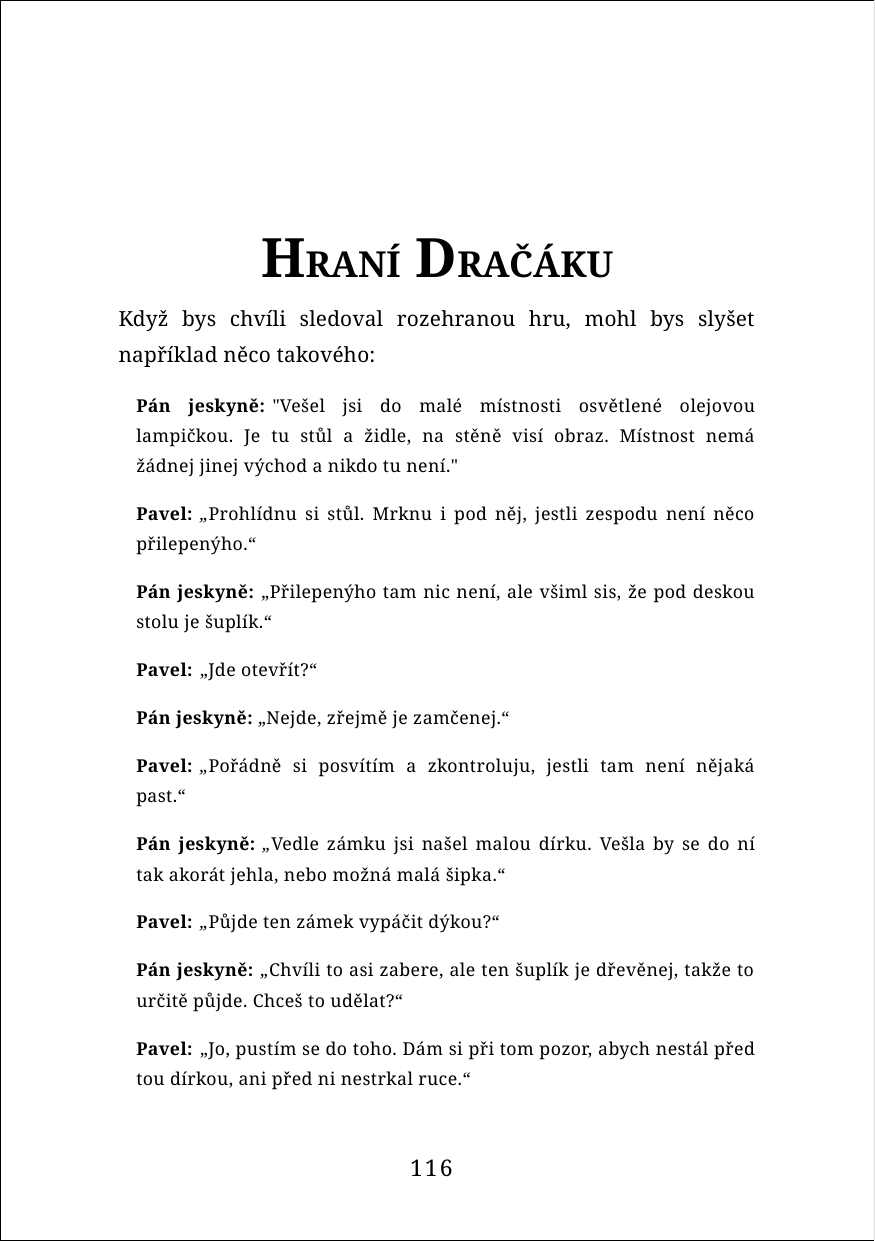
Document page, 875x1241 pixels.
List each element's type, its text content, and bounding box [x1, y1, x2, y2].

text Když bys chvíli sledoval rozehranou hru, mohl bys slyšet například něco takového: [118, 304, 756, 368]
text Pavel: „Jo, pustím se do toho. Dám si při tom pozor, abych nestál před tou dírkou, ani před ni nestrkal ruce.“ [136, 1036, 756, 1090]
text Pavel: „Půjde ten zámek vypáčit dýkou?“ [136, 910, 756, 934]
text Pavel: „Jde otevřít?“ [136, 658, 756, 682]
text Pavel: „Prohlídnu si stůl. Mrknu i pod něj, jestli zespodu není něco přilepenýho.“ [136, 502, 756, 556]
text Pán jeskyně: „Přilepenýho tam nic není, ale všiml sis, že pod deskou stolu je šuplík.“ [136, 580, 756, 634]
subtitle Hraní Dračáku [118, 219, 756, 293]
text Pán jeskyně: „Nejde, zřejmě je zamčenej.“ [136, 706, 756, 730]
text Pavel: „Pořádně si posvítím a zkontroluju, jestli tam není nějaká past.“ [136, 754, 756, 808]
text Pán jeskyně: „Chvíli to asi zabere, ale ten šuplík je dřevěnej, takže to určitě půjde. Chceš to udělat?“ [136, 958, 756, 1012]
text Pán jeskyně: „Vedle zámku jsi našel malou dírku. Vešla by se do ní tak akorát jehla, nebo možná malá šipka.“ [136, 832, 756, 886]
text Pán jeskyně: "Vešel jsi do malé místnosti osvětlené olejovou lampičkou. Je tu stůl a židle, na stěně visí obraz. Místnost nemá žádnej jinej východ a nikdo tu není." [136, 393, 756, 478]
